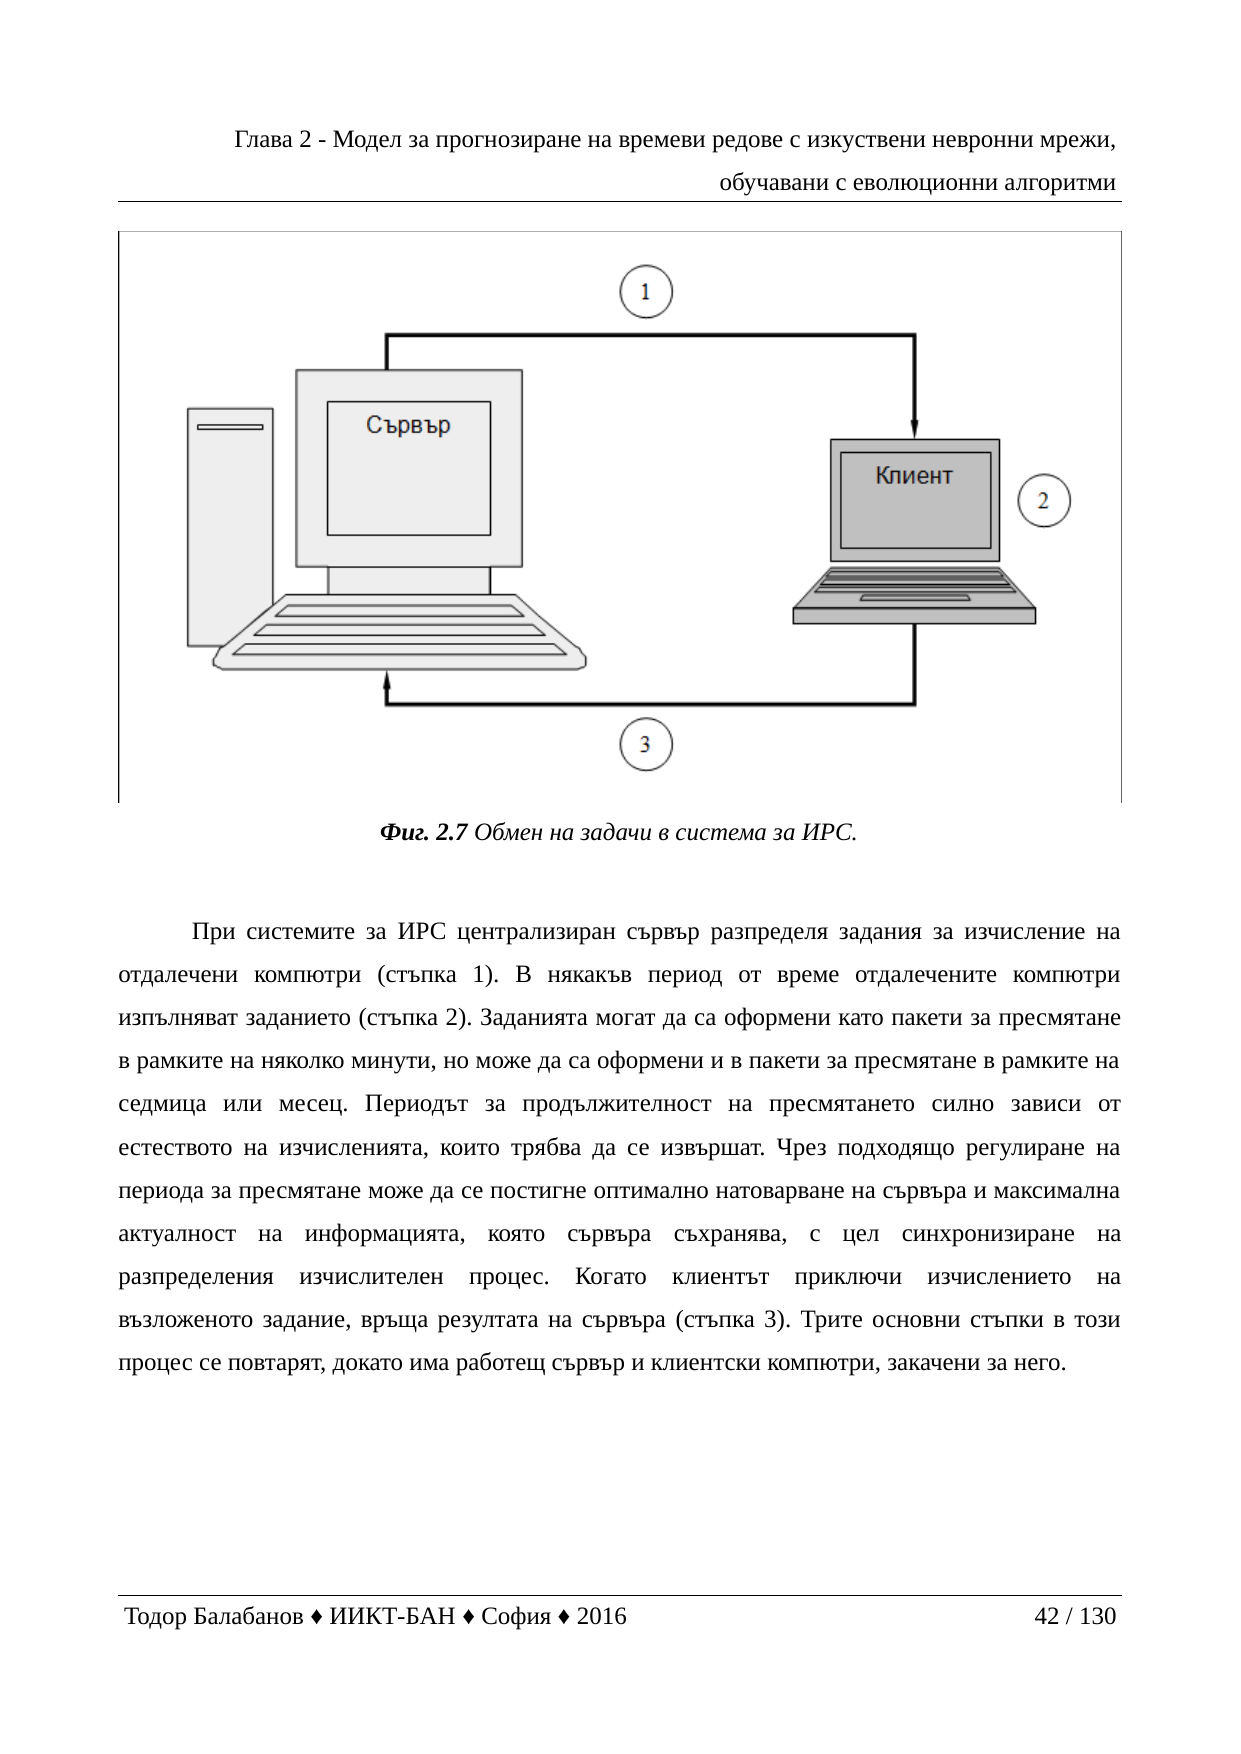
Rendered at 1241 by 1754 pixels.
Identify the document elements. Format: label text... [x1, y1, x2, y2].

text При системите за ИРС централизиран сървър разпределя задания за изчисление на отдалечени компютри (стъпка 1). В някакъв период от време отдалечените компютри изпълняват заданието (стъпка 2). Заданията могат да са оформени като пакети за пресмятане в рамките на няколко минути, но може да са оформени и в пакети за пресмятане в рамките на седмица или месец. Периодът за продължителност на пресмятането силно зависи от естеството на изчисленията, които трябва да се извършат. Чрез подходящо регулиране на периода за пресмятане може да се постигне оптимално натоварване на сървъра и максимална актуалност на информацията, която сървъра съхранява, с цел синхронизиране на разпределения изчислителен процес. Когато клиентът приключи изчислението на възложеното задание, връща резултата на сървъра (стъпка 3). Трите основни стъпки в този процес се повтарят, докато има работещ сървър и клиентски компютри, закачени за него. [118, 916, 1122, 1376]
text Фиг. 2.7 Обмен на задачи в система за ИРС. [118, 803, 1122, 846]
